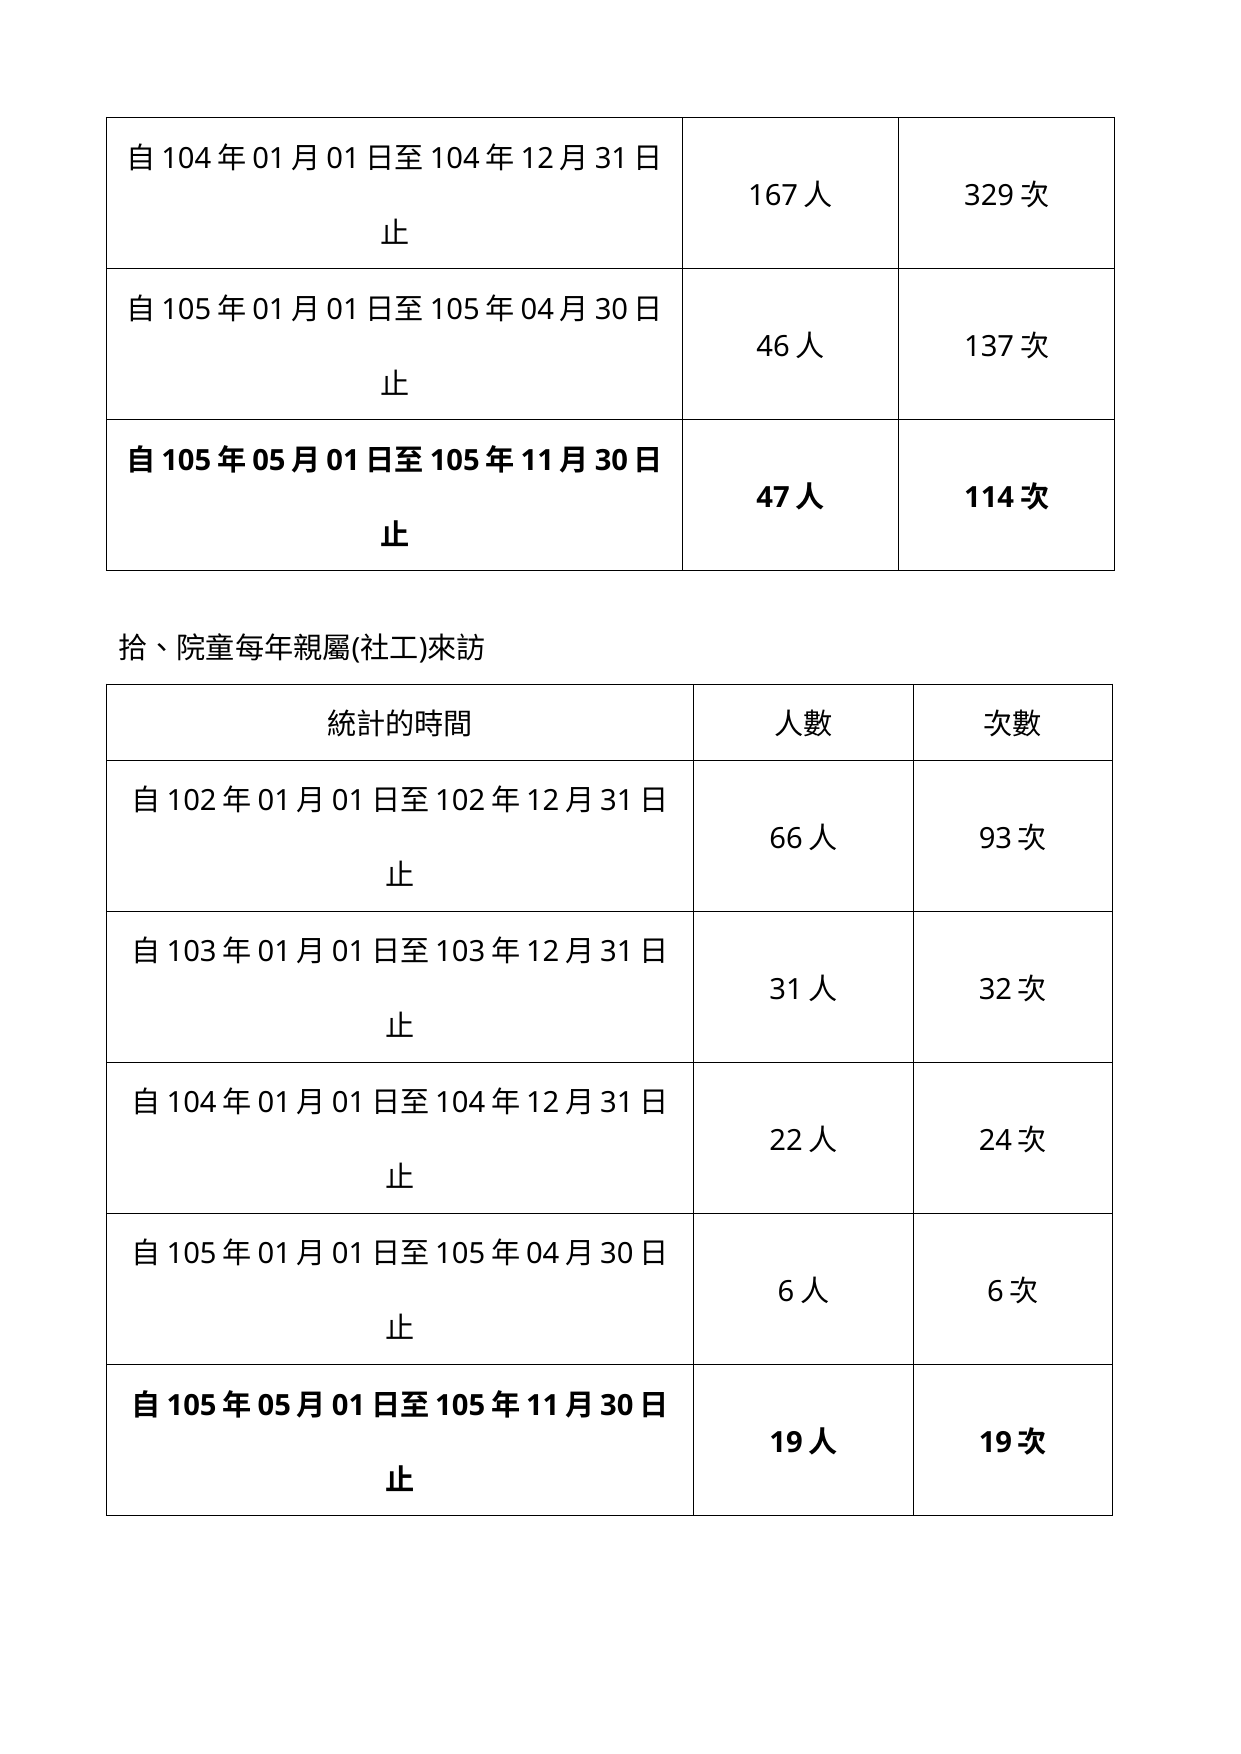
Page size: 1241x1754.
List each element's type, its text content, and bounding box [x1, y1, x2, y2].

table_header 人數 [694, 685, 913, 759]
table_cell 自105年05月01日至105年11月30日止 [107, 1365, 693, 1515]
table_cell 自102年01月01日至102年12月31日止 [107, 761, 693, 911]
table_cell 19次 [914, 1365, 1112, 1515]
table_cell 自103年01月01日至103年12月31日止 [107, 912, 693, 1062]
table_cell 22人 [694, 1063, 913, 1213]
table_cell 31人 [694, 912, 913, 1062]
table_cell 93次 [914, 761, 1112, 911]
text 拾、院童每年親屬(社工)來訪 [118, 608, 1122, 683]
table_cell 329次 [899, 118, 1114, 268]
table_cell 19人 [694, 1365, 913, 1515]
table_cell 自104年01月01日至104年12月31日止 [107, 1063, 693, 1213]
table_cell 自105年01月01日至105年04月30日止 [107, 269, 682, 419]
table_cell 46人 [683, 269, 898, 419]
table_cell 114次 [899, 420, 1114, 570]
table_cell 137次 [899, 269, 1114, 419]
table_cell 自105年01月01日至105年04月30日止 [107, 1214, 693, 1364]
table_cell 6次 [914, 1214, 1112, 1364]
table_cell 66人 [694, 761, 913, 911]
table_cell 自104年01月01日至104年12月31日止 [107, 118, 682, 268]
table_cell 自105年05月01日至105年11月30日止 [107, 420, 682, 570]
table_header 次數 [914, 685, 1112, 759]
table_cell 47人 [683, 420, 898, 570]
table_header 統計的時間 [107, 685, 693, 759]
table_cell 24次 [914, 1063, 1112, 1213]
table_cell 32次 [914, 912, 1112, 1062]
table_cell 167人 [683, 118, 898, 268]
table_cell 6人 [694, 1214, 913, 1364]
